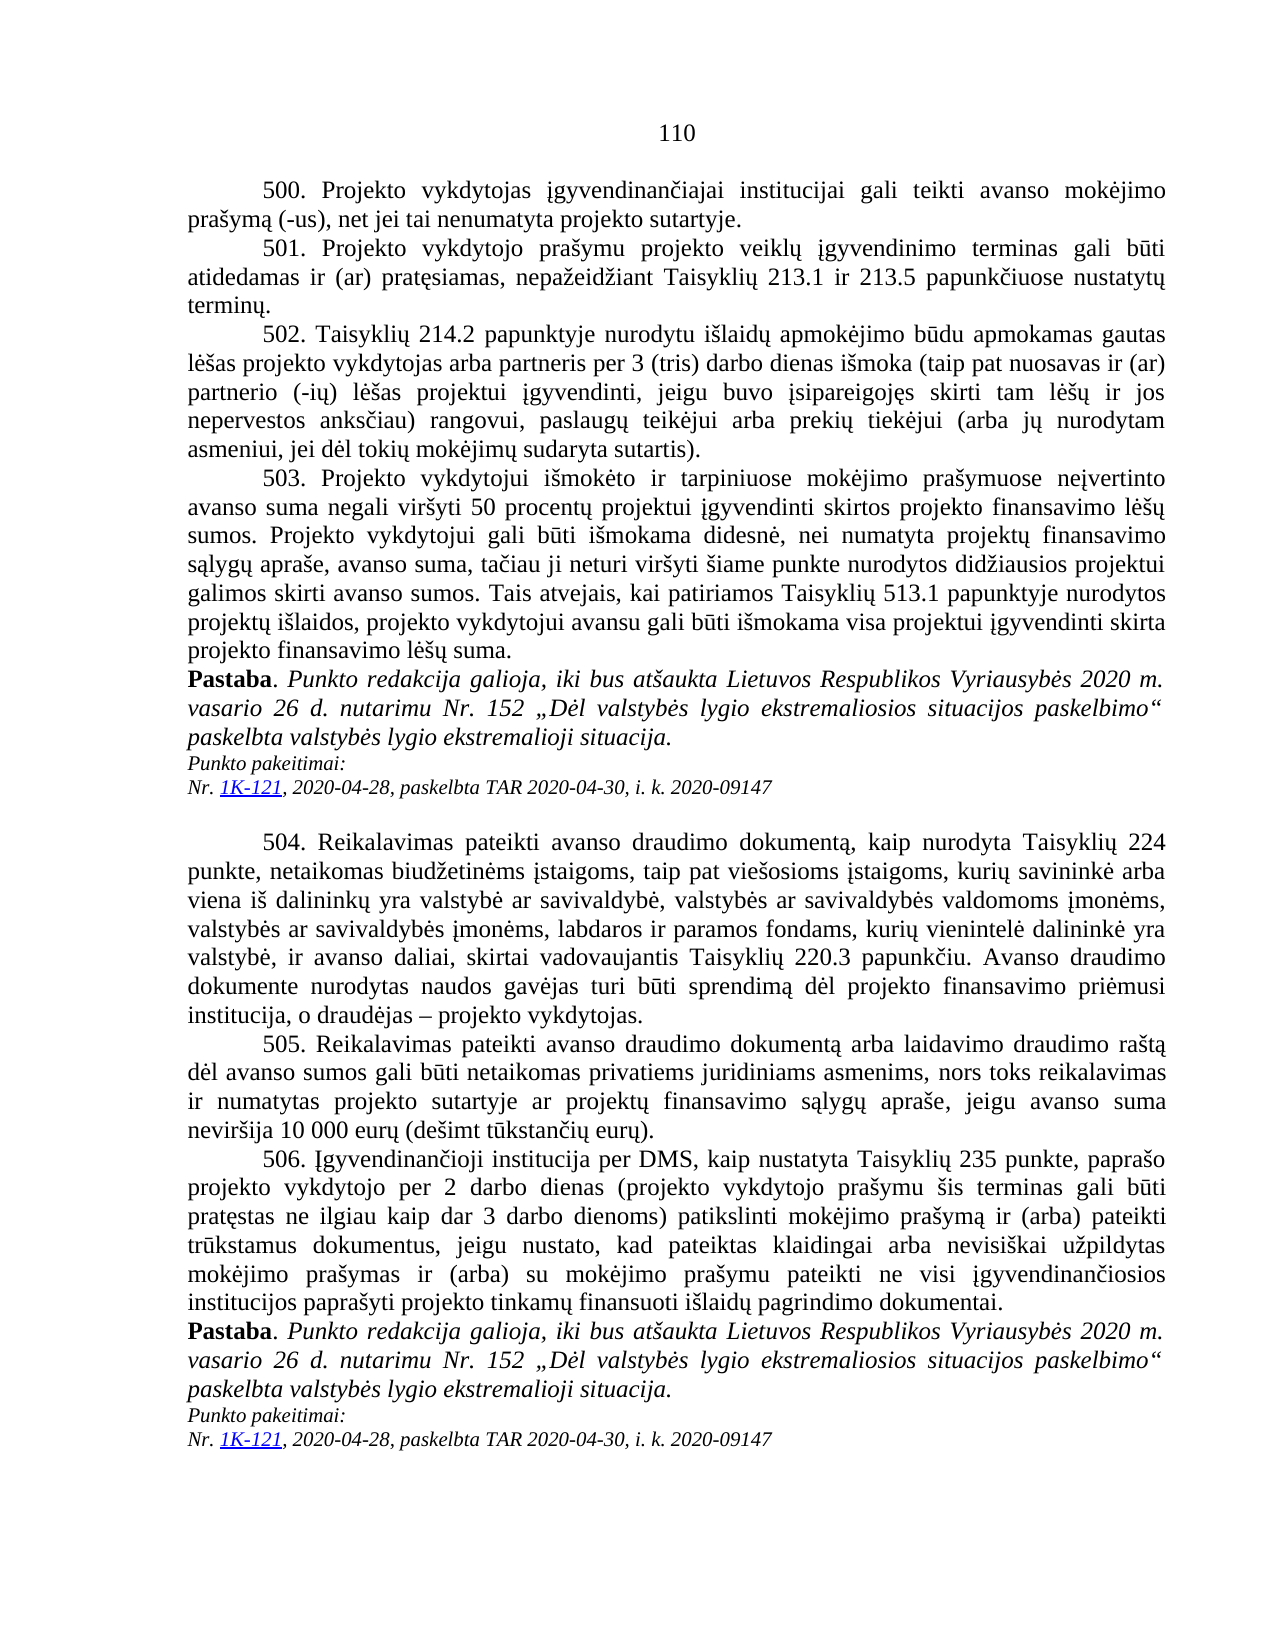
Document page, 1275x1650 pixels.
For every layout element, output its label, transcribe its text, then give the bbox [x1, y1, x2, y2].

text 500. Projekto vykdytojas įgyvendinančiajai institucijai gali teikti avanso mokėjimo prašymą (-us), net jei tai nenumatyta projekto sutartyje. [187, 176, 1167, 233]
text 505. Reikalavimas pateikti avanso draudimo dokumentą arba laidavimo draudimo raštą dėl avanso sumos gali būti netaikomas privatiems juridiniams asmenims, nors toks reikalavimas ir numatytas projekto sutartyje ar projektų finansavimo sąlygų apraše, jeigu avanso suma neviršija 10 000 eurų (dešimt tūkstančių eurų). [187, 1029, 1167, 1144]
text 506. Įgyvendinančioji institucija per DMS, kaip nustatyta Taisyklių 235 punkte, paprašo projekto vykdytojo per 2 darbo dienas (projekto vykdytojo prašymu šis terminas gali būti pratęstas ne ilgiau kaip dar 3 darbo dienoms) patikslinti mokėjimo prašymą ir (arba) pateikti trūkstamus dokumentus, jeigu nustato, kad pateiktas klaidingai arba nevisiškai užpildytas mokėjimo prašymas ir (arba) su mokėjimo prašymu pateikti ne visi įgyvendinančiosios institucijos paprašyti projekto tinkamų finansuoti išlaidų pagrindimo dokumentai. [187, 1144, 1167, 1316]
text 501. Projekto vykdytojo prašymu projekto veiklų įgyvendinimo terminas gali būti atidedamas ir (ar) pratęsiamas, nepažeidžiant Taisyklių 213.1 ir 213.5 papunkčiuose nustatytų terminų. [187, 233, 1167, 319]
text Pastaba. Punkto redakcija galioja, iki bus atšaukta Lietuvos Respublikos Vyriausybės 2020 m. vasario 26 d. nutarimu Nr. 152 „Dėl valstybės lygio ekstremaliosios situacijos paskelbimo“ paskelbta valstybės lygio ekstremalioji situacija. [187, 664, 1167, 751]
text 503. Projekto vykdytojui išmokėto ir tarpiniuose mokėjimo prašymuose neįvertinto avanso suma negali viršyti 50 procentų projektui įgyvendinti skirtos projekto finansavimo lėšų sumos. Projekto vykdytojui gali būti išmokama didesnė, nei numatyta projektų finansavimo sąlygų apraše, avanso suma, tačiau ji neturi viršyti šiame punkte nurodytos didžiausios projektui galimos skirti avanso sumos. Tais atvejais, kai patiriamos Taisyklių 513.1 papunktyje nurodytos projektų išlaidos, projekto vykdytojui avansu gali būti išmokama visa projektui įgyvendinti skirta projekto finansavimo lėšų suma. [187, 463, 1167, 664]
text 502. Taisyklių 214.2 papunktyje nurodytu išlaidų apmokėjimo būdu apmokamas gautas lėšas projekto vykdytojas arba partneris per 3 (tris) darbo dienas išmoka (taip pat nuosavas ir (ar) partnerio (-ių) lėšas projektui įgyvendinti, jeigu buvo įsipareigojęs skirti tam lėšų ir jos nepervestos anksčiau) rangovui, paslaugų teikėjui arba prekių tiekėjui (arba jų nurodytam asmeniui, jei dėl tokių mokėjimų sudaryta sutartis). [187, 319, 1167, 463]
text Punkto pakeitimai: [187, 1402, 1167, 1427]
text Punkto pakeitimai: [187, 751, 1167, 775]
text Nr. 1K-121, 2020-04-28, paskelbta TAR 2020-04-30, i. k. 2020-09147 [187, 775, 1167, 799]
text Pastaba. Punkto redakcija galioja, iki bus atšaukta Lietuvos Respublikos Vyriausybės 2020 m. vasario 26 d. nutarimu Nr. 152 „Dėl valstybės lygio ekstremaliosios situacijos paskelbimo“ paskelbta valstybės lygio ekstremalioji situacija. [187, 1316, 1167, 1402]
text Nr. 1K-121, 2020-04-28, paskelbta TAR 2020-04-30, i. k. 2020-09147 [187, 1427, 1167, 1451]
text 504. Reikalavimas pateikti avanso draudimo dokumentą, kaip nurodyta Taisyklių 224 punkte, netaikomas biudžetinėms įstaigoms, taip pat viešosioms įstaigoms, kurių savininkė arba viena iš dalininkų yra valstybė ar savivaldybė, valstybės ar savivaldybės valdomoms įmonėms, valstybės ar savivaldybės įmonėms, labdaros ir paramos fondams, kurių vienintelė dalininkė yra valstybė, ir avanso daliai, skirtai vadovaujantis Taisyklių 220.3 papunkčiu. Avanso draudimo dokumente nurodytas naudos gavėjas turi būti sprendimą dėl projekto finansavimo priėmusi institucija, o draudėjas – projekto vykdytojas. [187, 827, 1167, 1029]
